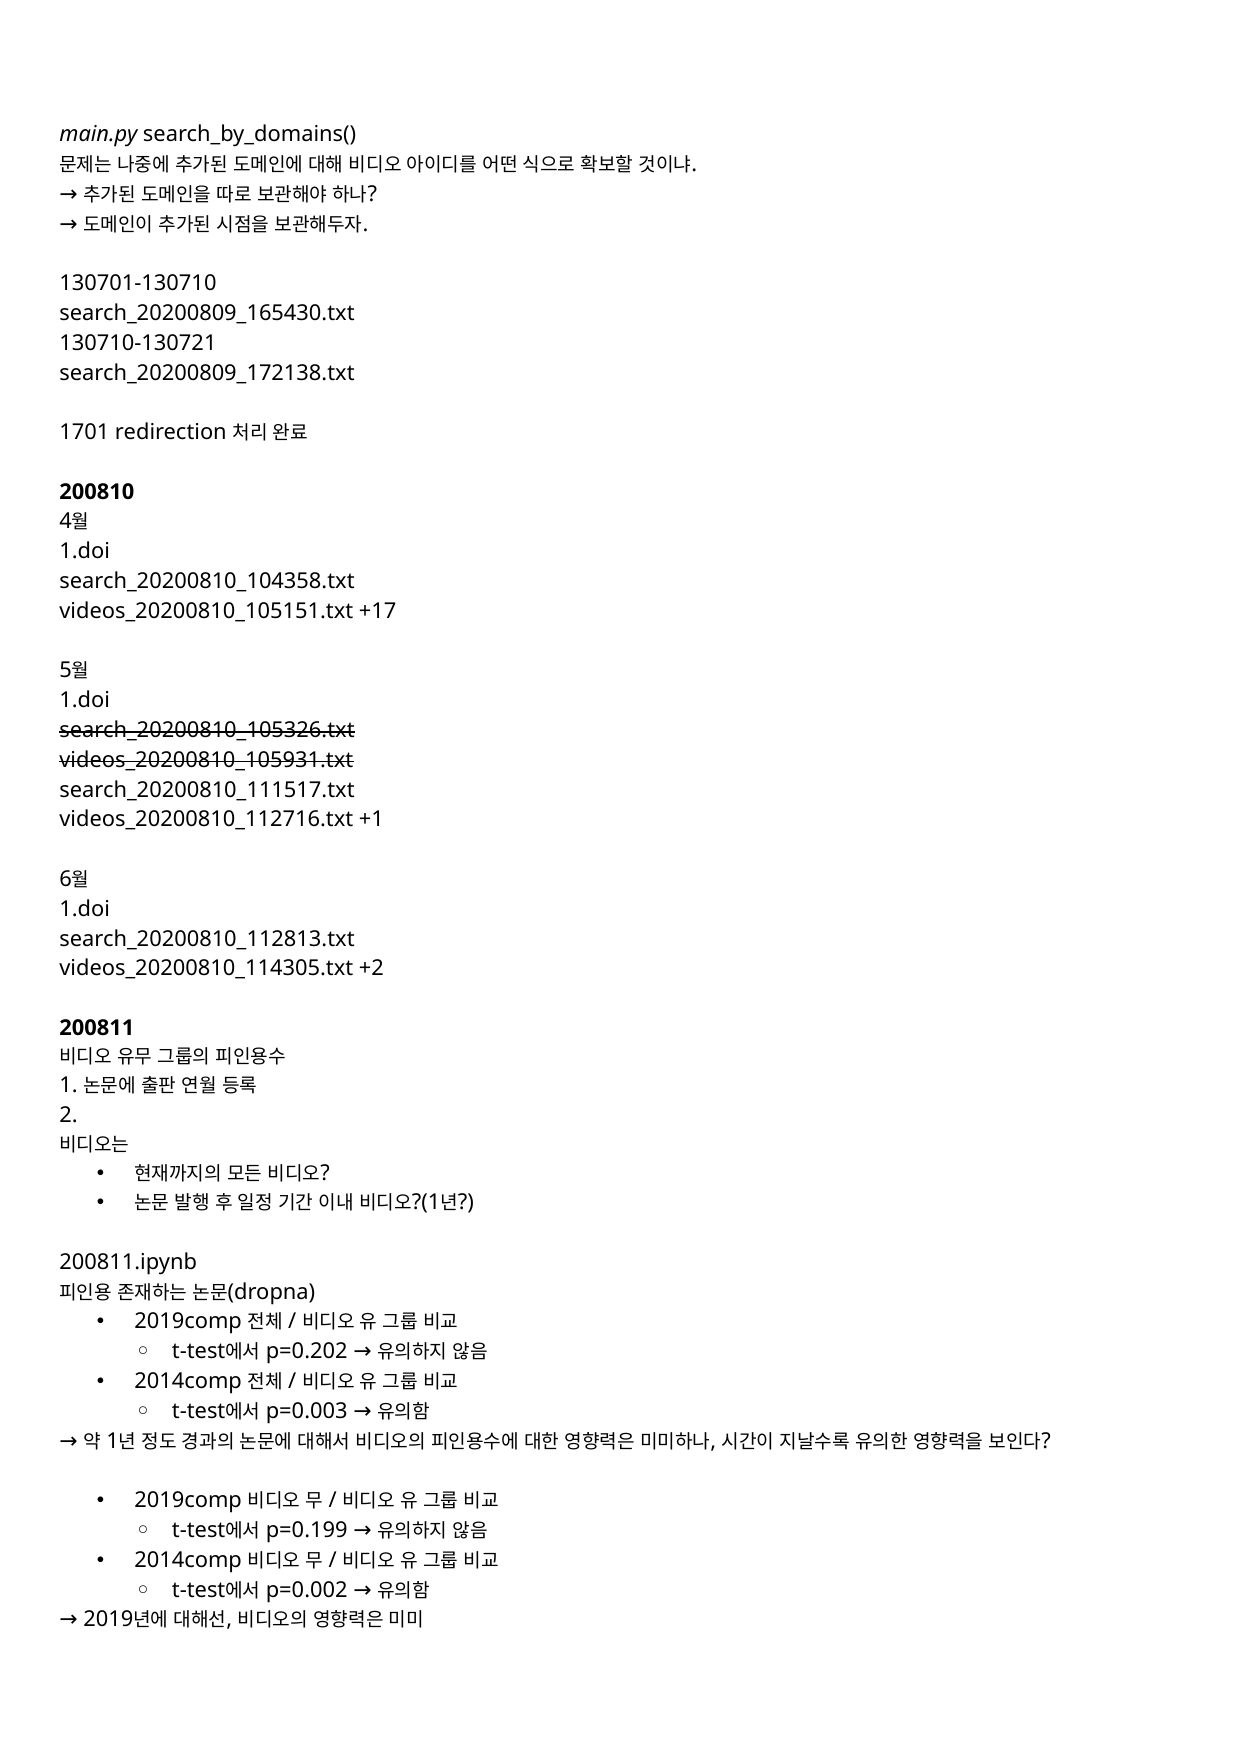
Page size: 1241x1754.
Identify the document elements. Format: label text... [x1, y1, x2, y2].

text 5월 [59, 654, 1181, 684]
text 200810 [59, 476, 1181, 505]
text 1701 redirection 처리 완료 [59, 416, 1181, 446]
list 2019comp 전체 / 비디오 유 그룹 비교 [97, 1305, 1181, 1335]
list t-test에서 p=0.003 → 유의함 [134, 1395, 1181, 1424]
text → 도메인이 추가된 시점을 보관해두자. [59, 207, 1181, 237]
list t-test에서 p=0.202 → 유의하지 않음 [134, 1335, 1181, 1365]
text 4월 [59, 505, 1181, 535]
list 현재까지의 모든 비디오? [97, 1156, 1181, 1186]
text search_20200809_172138.txt [59, 356, 1181, 386]
text 비디오 유무 그룹의 피인용수 [59, 1042, 1181, 1069]
text search_20200810_104358.txt [59, 565, 1181, 595]
text videos_20200810_114305.txt +2 [59, 952, 1181, 982]
list 2014comp 전체 / 비디오 유 그룹 비교 [97, 1365, 1181, 1395]
text main.py search_by_domains() [59, 118, 1181, 148]
text 1.doi [59, 893, 1181, 922]
text 200811 [59, 1012, 1181, 1042]
text search_20200809_165430.txt [59, 297, 1181, 327]
text 6월 [59, 863, 1181, 893]
text 피인용 존재하는 논문(dropna) [59, 1276, 1181, 1305]
text 1.doi [59, 535, 1181, 565]
text → 2019년에 대해선, 비디오의 영향력은 미미 [59, 1603, 1181, 1633]
text videos_20200810_112716.txt +1 [59, 803, 1181, 833]
text videos_20200810_105151.txt +17 [59, 595, 1181, 624]
text search_20200810_112813.txt [59, 922, 1181, 952]
text videos_20200810_105931.txt [59, 744, 1181, 773]
text → 추가된 도메인을 따로 보관해야 하나? [59, 178, 1181, 207]
text → 약 1년 정도 경과의 논문에 대해서 비디오의 피인용수에 대한 영향력은 미미하나, 시간이 지날수록 유의한 영향력을 보인다? [59, 1424, 1181, 1454]
list 2014comp 비디오 무 / 비디오 유 그룹 비교 [97, 1544, 1181, 1573]
list 논문 발행 후 일정 기간 이내 비디오?(1년?) [97, 1186, 1181, 1216]
text 2. 비디오는 [59, 1099, 1181, 1156]
text search_20200810_105326.txt [59, 714, 1181, 744]
text 1. 논문에 출판 연월 등록 [59, 1069, 1181, 1099]
text 130701-130710 [59, 267, 1181, 297]
text search_20200810_111517.txt [59, 773, 1181, 803]
text 130710-130721 [59, 327, 1181, 356]
list t-test에서 p=0.002 → 유의함 [134, 1573, 1181, 1603]
list t-test에서 p=0.199 → 유의하지 않음 [134, 1514, 1181, 1544]
list 2019comp 비디오 무 / 비디오 유 그룹 비교 [97, 1484, 1181, 1514]
text 200811.ipynb [59, 1246, 1181, 1276]
text 1.doi [59, 684, 1181, 714]
text 문제는 나중에 추가된 도메인에 대해 비디오 아이디를 어떤 식으로 확보할 것이냐. [59, 148, 1181, 178]
